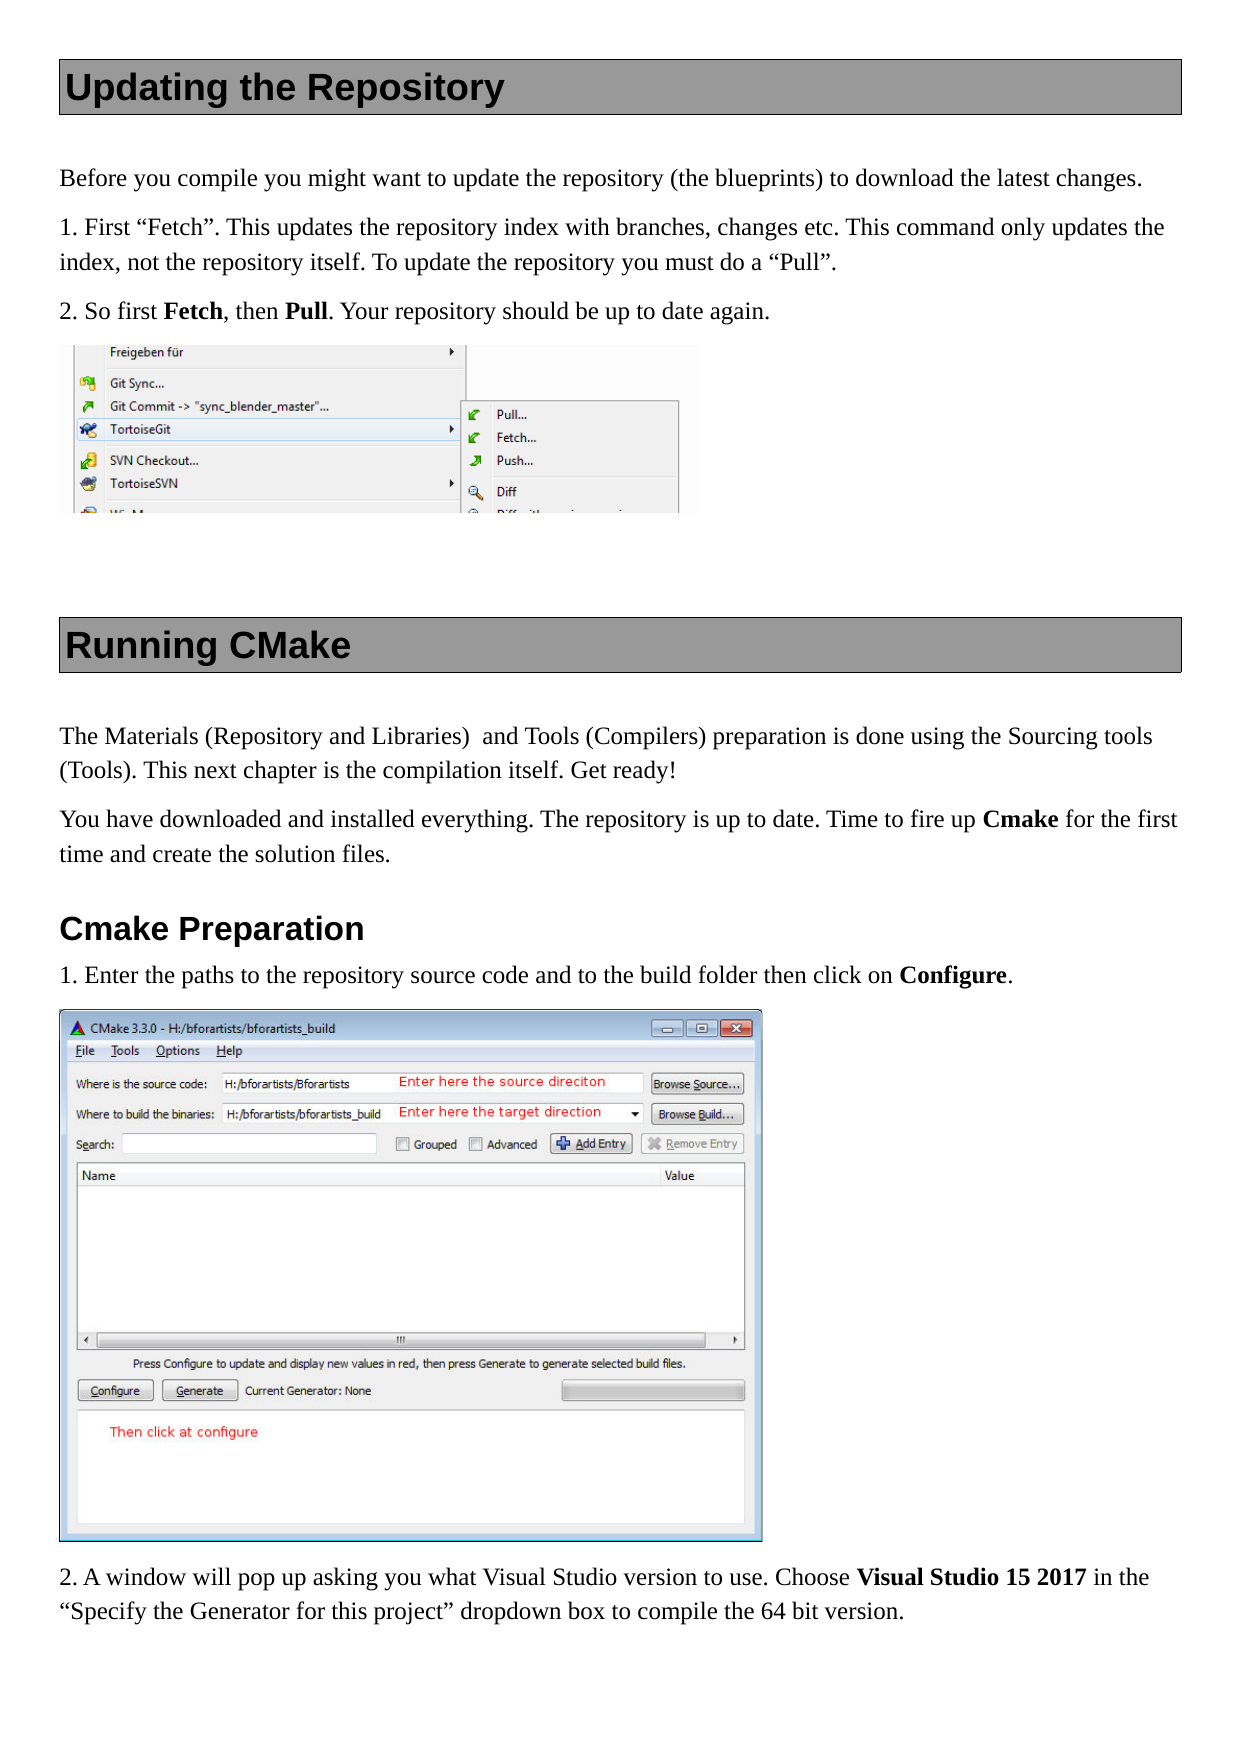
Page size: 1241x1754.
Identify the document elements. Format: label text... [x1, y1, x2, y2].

text 2. A window will pop up asking you what Visual Studio version to use. Choose Visual Studio 15 2017 in the “Specify the Generator for this project” dropdown box to compile the 64 bit version. [59, 1562, 1181, 1625]
picture [59, 345, 699, 513]
table_header Running CMake [60, 618, 1181, 672]
text 1. First “Fetch”. This updates the repository index with branches, changes etc. This command only updates the index, not the repository itself. To update the repository you must do a “Pull”. [59, 212, 1181, 276]
subtitle Cmake Preparation [59, 909, 1181, 948]
text 2. So first Fetch, then Pull. Your repository should be up to date again. [59, 296, 1181, 325]
text You have downloaded and installed everything. The repository is up to date. Time to fire up Cmake for the first time and create the solution files. [59, 804, 1181, 868]
table_header Updating the Repository [60, 60, 1181, 114]
text Before you compile you might want to update the repository (the blueprints) to download the latest changes. [59, 163, 1181, 192]
picture [59, 1009, 763, 1542]
text 1. Enter the paths to the repository source code and to the build folder then click on Configure. [59, 960, 1181, 989]
text The Materials (Repository and Libraries) and Tools (Compilers) preparation is done using the Sourcing tools (Tools). This next chapter is the compilation itself. Get ready! [59, 721, 1181, 784]
